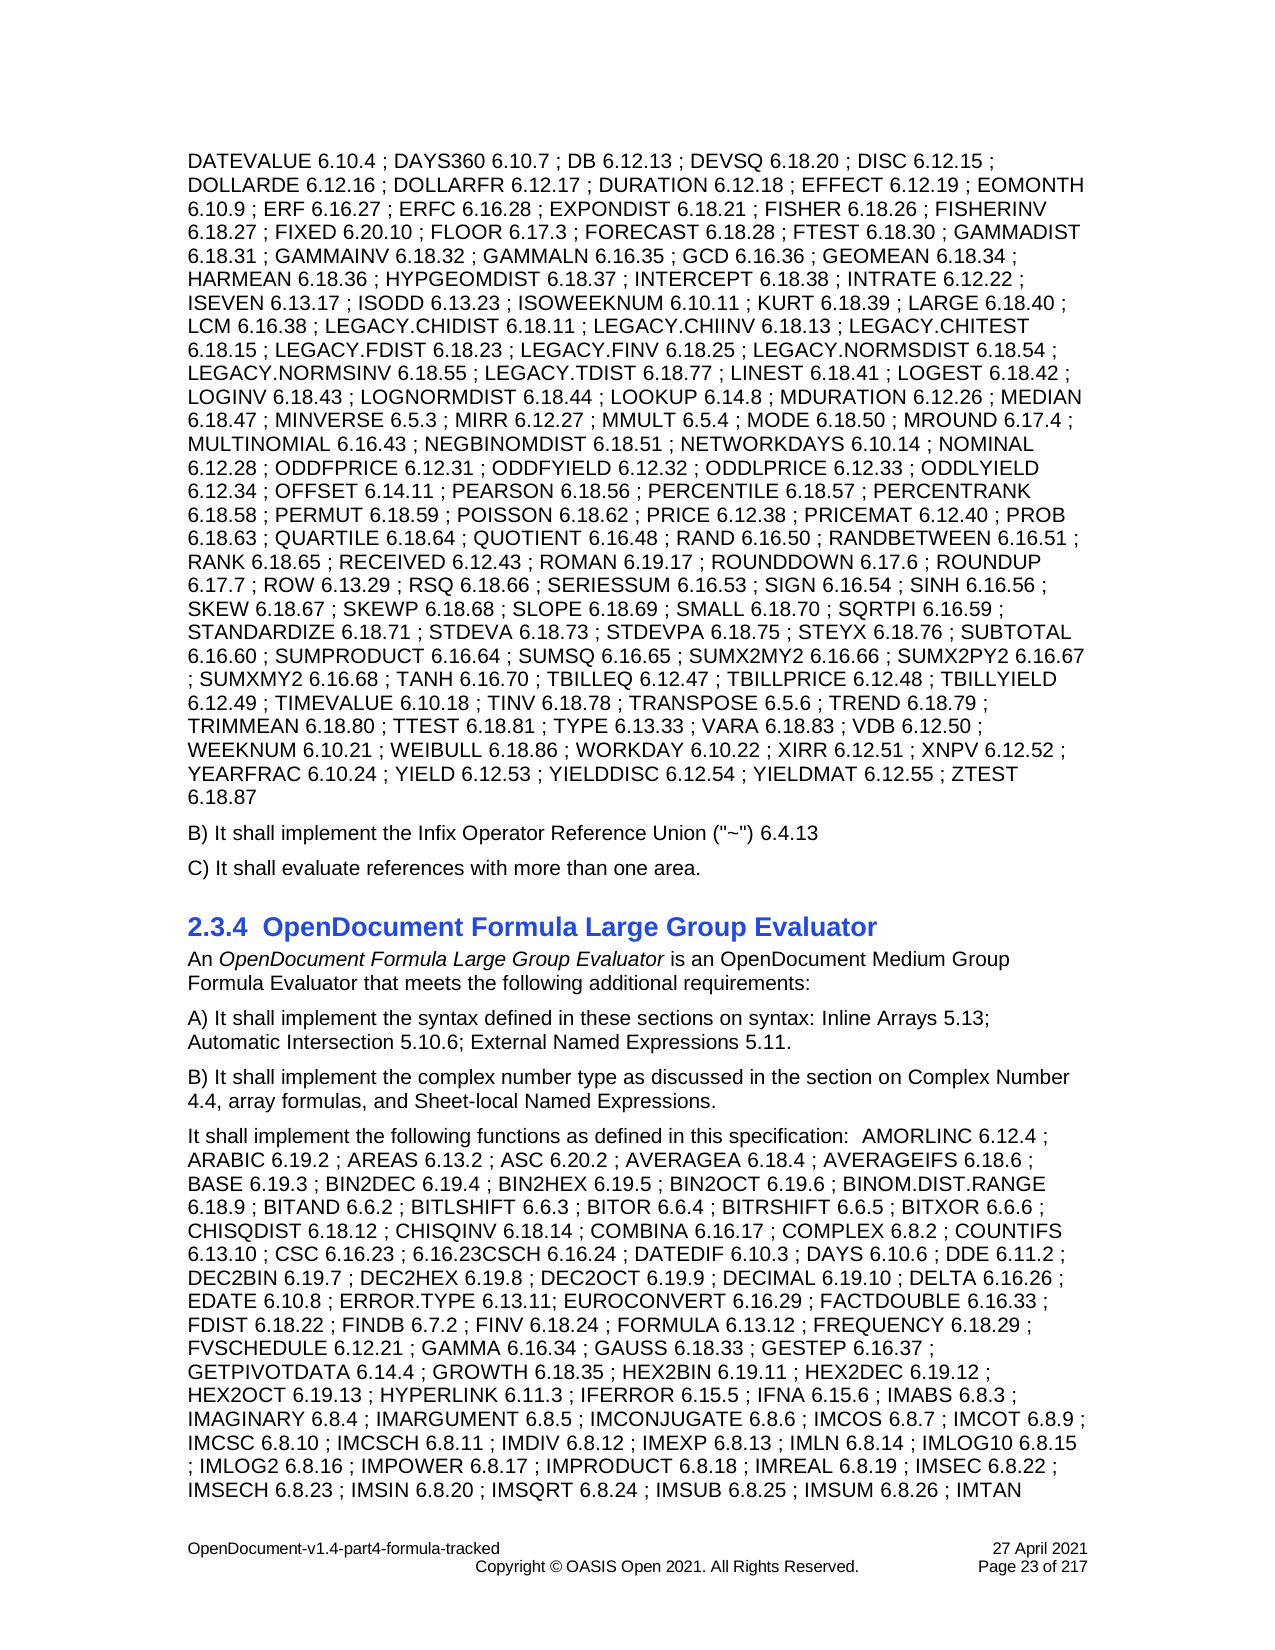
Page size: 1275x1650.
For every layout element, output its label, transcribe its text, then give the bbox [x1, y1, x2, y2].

text It shall implement the following functions as defined in this specification: AMORLINC 6.12.4 ; ARABIC 6.19.2 ; AREAS 6.13.2 ; ASC 6.20.2 ; AVERAGEA 6.18.4 ; AVERAGEIFS 6.18.6 ; BASE 6.19.3 ; BIN2DEC 6.19.4 ; BIN2HEX 6.19.5 ; BIN2OCT 6.19.6 ; BINOM.DIST.RANGE 6.18.9 ; BITAND 6.6.2 ; BITLSHIFT 6.6.3 ; BITOR 6.6.4 ; BITRSHIFT 6.6.5 ; BITXOR 6.6.6 ; CHISQDIST 6.18.12 ; CHISQINV 6.18.14 ; COMBINA 6.16.17 ; COMPLEX 6.8.2 ; COUNTIFS 6.13.10 ; CSC 6.16.23 ; 6.16.23CSCH 6.16.24 ; DATEDIF 6.10.3 ; DAYS 6.10.6 ; DDE 6.11.2 ; DEC2BIN 6.19.7 ; DEC2HEX 6.19.8 ; DEC2OCT 6.19.9 ; DECIMAL 6.19.10 ; DELTA 6.16.26 ; EDATE 6.10.8 ; ERROR.TYPE 6.13.11; EUROCONVERT 6.16.29 ; FACTDOUBLE 6.16.33 ; FDIST 6.18.22 ; FINDB 6.7.2 ; FINV 6.18.24 ; FORMULA 6.13.12 ; FREQUENCY 6.18.29 ; FVSCHEDULE 6.12.21 ; GAMMA 6.16.34 ; GAUSS 6.18.33 ; GESTEP 6.16.37 ; GETPIVOTDATA 6.14.4 ; GROWTH 6.18.35 ; HEX2BIN 6.19.11 ; HEX2DEC 6.19.12 ; HEX2OCT 6.19.13 ; HYPERLINK 6.11.3 ; IFERROR 6.15.5 ; IFNA 6.15.6 ; IMABS 6.8.3 ; IMAGINARY 6.8.4 ; IMARGUMENT 6.8.5 ; IMCONJUGATE 6.8.6 ; IMCOS 6.8.7 ; IMCOT 6.8.9 ; IMCSC 6.8.10 ; IMCSCH 6.8.11 ; IMDIV 6.8.12 ; IMEXP 6.8.13 ; IMLN 6.8.14 ; IMLOG10 6.8.15 ; IMLOG2 6.8.16 ; IMPOWER 6.8.17 ; IMPRODUCT 6.8.18 ; IMREAL 6.8.19 ; IMSEC 6.8.22 ; IMSECH 6.8.23 ; IMSIN 6.8.20 ; IMSQRT 6.8.24 ; IMSUB 6.8.25 ; IMSUM 6.8.26 ; IMTAN [187, 1125, 1088, 1502]
list It shall implement the syntax defined in these sections on syntax: Inline Arrays 5.13; Automatic Intersection 5.10.6; External Named Expressions 5.11. [187, 1007, 1088, 1054]
subtitle OpenDocument Formula Large Group Evaluator [187, 911, 1088, 941]
list It shall evaluate references with more than one area. [187, 857, 1088, 880]
list It shall implement the Infix Operator Reference Union ("~") 6.4.13 [187, 821, 1088, 845]
list DATEVALUE 6.10.4 ; DAYS360 6.10.7 ; DB 6.12.13 ; DEVSQ 6.18.20 ; DISC 6.12.15 ; DOLLARDE 6.12.16 ; DOLLARFR 6.12.17 ; DURATION 6.12.18 ; EFFECT 6.12.19 ; EOMONTH 6.10.9 ; ERF 6.16.27 ; ERFC 6.16.28 ; EXPONDIST 6.18.21 ; FISHER 6.18.26 ; FISHERINV 6.18.27 ; FIXED 6.20.10 ; FLOOR 6.17.3 ; FORECAST 6.18.28 ; FTEST 6.18.30 ; GAMMADIST 6.18.31 ; GAMMAINV 6.18.32 ; GAMMALN 6.16.35 ; GCD 6.16.36 ; GEOMEAN 6.18.34 ; HARMEAN 6.18.36 ; HYPGEOMDIST 6.18.37 ; INTERCEPT 6.18.38 ; INTRATE 6.12.22 ; ISEVEN 6.13.17 ; ISODD 6.13.23 ; ISOWEEKNUM 6.10.11 ; KURT 6.18.39 ; LARGE 6.18.40 ; LCM 6.16.38 ; LEGACY.CHIDIST 6.18.11 ; LEGACY.CHIINV 6.18.13 ; LEGACY.CHITEST 6.18.15 ; LEGACY.FDIST 6.18.23 ; LEGACY.FINV 6.18.25 ; LEGACY.NORMSDIST 6.18.54 ; LEGACY.NORMSINV 6.18.55 ; LEGACY.TDIST 6.18.77 ; LINEST 6.18.41 ; LOGEST 6.18.42 ; LOGINV 6.18.43 ; LOGNORMDIST 6.18.44 ; LOOKUP 6.14.8 ; MDURATION 6.12.26 ; MEDIAN 6.18.47 ; MINVERSE 6.5.3 ; MIRR 6.12.27 ; MMULT 6.5.4 ; MODE 6.18.50 ; MROUND 6.17.4 ; MULTINOMIAL 6.16.43 ; NEGBINOMDIST 6.18.51 ; NETWORKDAYS 6.10.14 ; NOMINAL 6.12.28 ; ODDFPRICE 6.12.31 ; ODDFYIELD 6.12.32 ; ODDLPRICE 6.12.33 ; ODDLYIELD 6.12.34 ; OFFSET 6.14.11 ; PEARSON 6.18.56 ; PERCENTILE 6.18.57 ; PERCENTRANK 6.18.58 ; PERMUT 6.18.59 ; POISSON 6.18.62 ; PRICE 6.12.38 ; PRICEMAT 6.12.40 ; PROB 6.18.63 ; QUARTILE 6.18.64 ; QUOTIENT 6.16.48 ; RAND 6.16.50 ; RANDBETWEEN 6.16.51 ; RANK 6.18.65 ; RECEIVED 6.12.43 ; ROMAN 6.19.17 ; ROUNDDOWN 6.17.6 ; ROUNDUP 6.17.7 ; ROW 6.13.29 ; RSQ 6.18.66 ; SERIESSUM 6.16.53 ; SIGN 6.16.54 ; SINH 6.16.56 ; SKEW 6.18.67 ; SKEWP 6.18.68 ; SLOPE 6.18.69 ; SMALL 6.18.70 ; SQRTPI 6.16.59 ; STANDARDIZE 6.18.71 ; STDEVA 6.18.73 ; STDEVPA 6.18.75 ; STEYX 6.18.76 ; SUBTOTAL 6.16.60 ; SUMPRODUCT 6.16.64 ; SUMSQ 6.16.65 ; SUMX2MY2 6.16.66 ; SUMX2PY2 6.16.67 ; SUMXMY2 6.16.68 ; TANH 6.16.70 ; TBILLEQ 6.12.47 ; TBILLPRICE 6.12.48 ; TBILLYIELD 6.12.49 ; TIMEVALUE 6.10.18 ; TINV 6.18.78 ; TRANSPOSE 6.5.6 ; TREND 6.18.79 ; TRIMMEAN 6.18.80 ; TTEST 6.18.81 ; TYPE 6.13.33 ; VARA 6.18.83 ; VDB 6.12.50 ; WEEKNUM 6.10.21 ; WEIBULL 6.18.86 ; WORKDAY 6.10.22 ; XIRR 6.12.51 ; XNPV 6.12.52 ; YEARFRAC 6.10.24 ; YIELD 6.12.53 ; YIELDDISC 6.12.54 ; YIELDMAT 6.12.55 ; ZTEST 6.18.87 [187, 150, 1088, 809]
text An OpenDocument Formula Large Group Evaluator is an OpenDocument Medium Group Formula Evaluator that meets the following additional requirements: [187, 947, 1088, 994]
list It shall implement the complex number type as discussed in the section on Complex Number 4.4, array formulas, and Sheet-local Named Expressions. [187, 1066, 1088, 1113]
